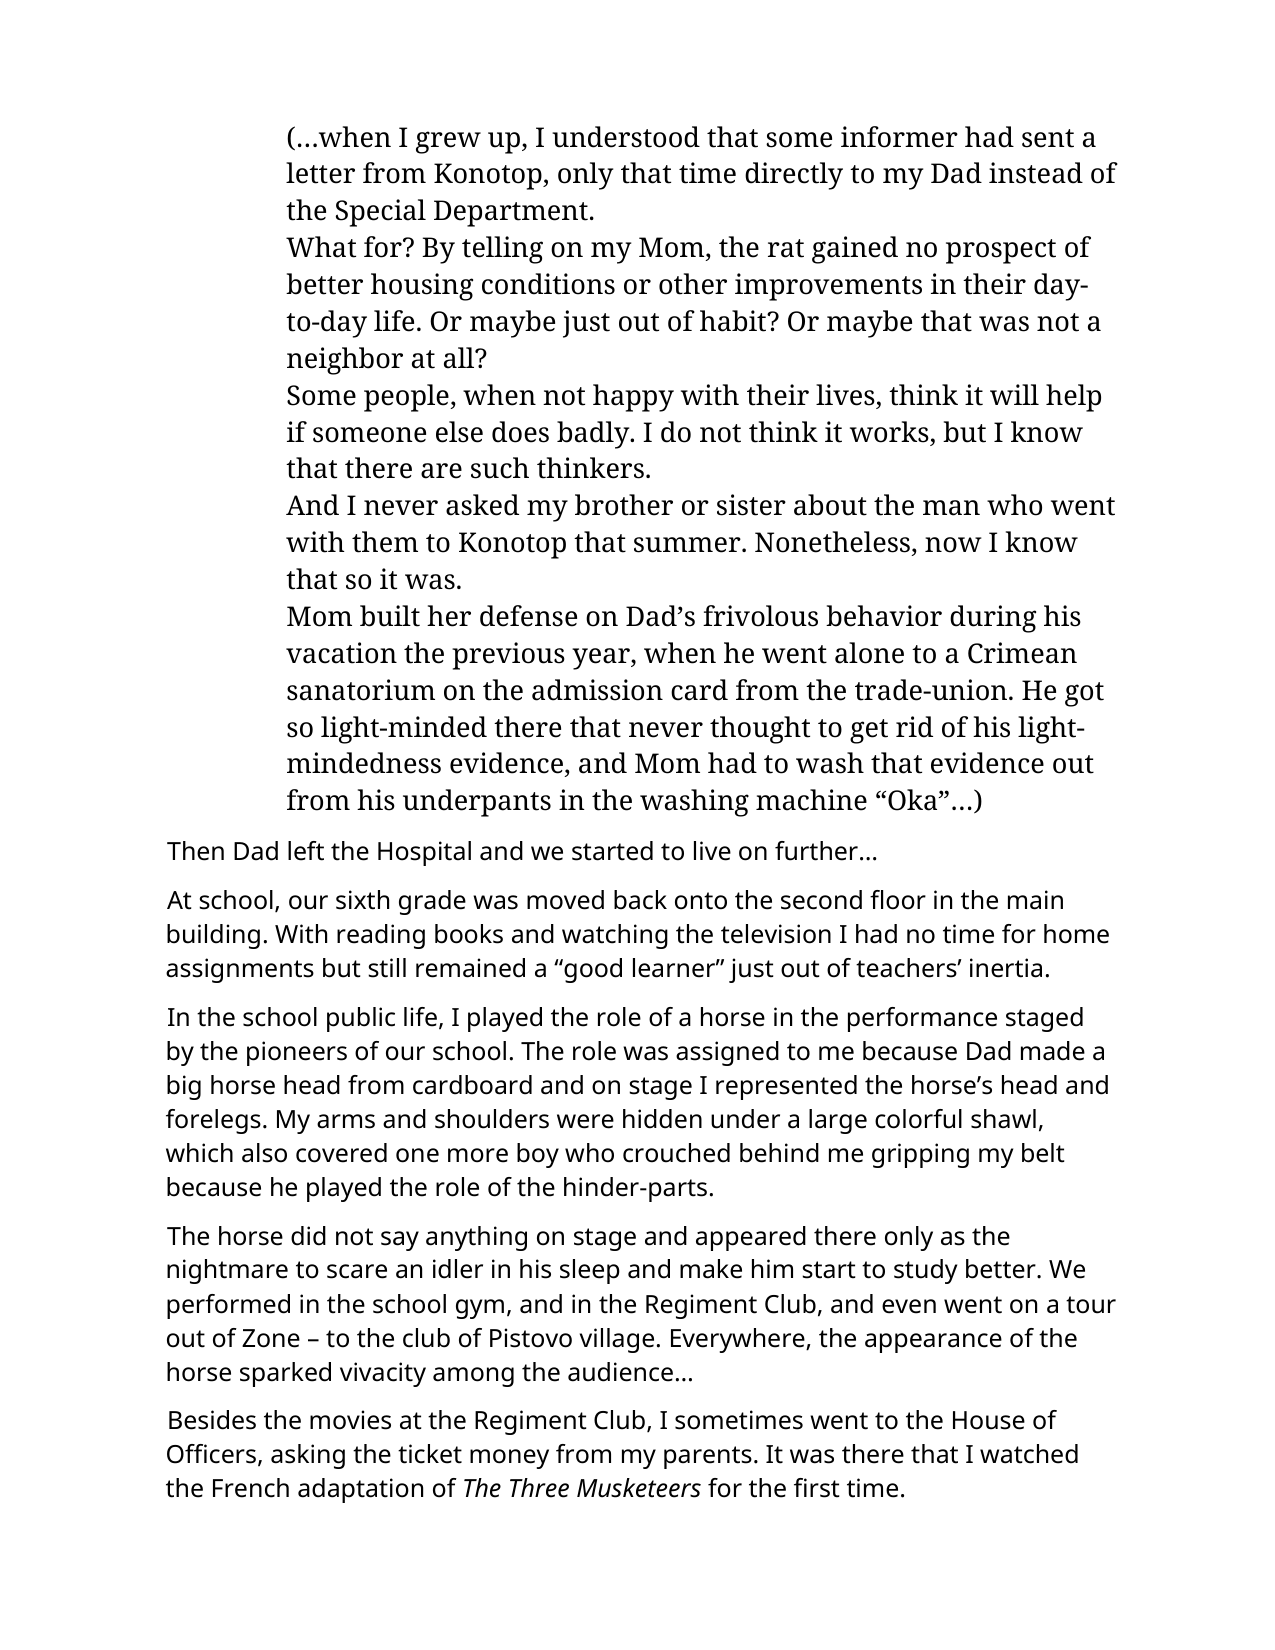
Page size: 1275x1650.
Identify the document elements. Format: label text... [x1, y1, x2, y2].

text The horse did not say anything on stage and appeared there only as the nightmare to scare an idler in his sleep and make him start to study better. We performed in the school gym, and in the Regiment Club, and even went on a tour out of Zone – to the club of Pistovo village. Everywhere, the appearance of the horse sparked vivacity among the audience… [165, 1218, 1118, 1388]
text Besides the movies at the Regiment Club, I sometimes went to the House of Officers, asking the ticket money from my parents. It was there that I watched the French adaptation of The Three Musketeers for the first time. [165, 1403, 1118, 1505]
list What for? By telling on my Mom, the rat gained no prospect of better housing conditions or other improvements in their day-to-day life. Or maybe just out of habit? Or maybe that was not a neighbor at all? [286, 229, 1118, 376]
list And I never asked my brother or sister about the man who went with them to Konotop that summer. Nonetheless, now I know that so it was. [286, 487, 1118, 597]
list (…when I grew up, I understood that some informer had sent a letter from Konotop, only that time directly to my Dad instead of the Special Department. [286, 118, 1118, 229]
text Then Dad left the Hospital and we started to live on further… [165, 834, 1118, 868]
list Some people, when not happy with their lives, think it will help if someone else does badly. I do not think it works, but I know that there are such thinkers. [286, 376, 1118, 487]
list Mom built her defense on Dad’s frivolous behavior during his vacation the previous year, when he went alone to a Crimean sanatorium on the admission card from the trade-union. He got so light-minded there that never thought to get rid of his light-mindedness evidence, and Mom had to wash that evidence out from his underpants in the washing machine “Oka”…) [286, 597, 1118, 819]
text In the school public life, I played the role of a horse in the performance staged by the pioneers of our school. The role was assigned to me because Dad made a big horse head from cardboard and on stage I represented the horse’s head and forelegs. My arms and shoulders were hidden under a large colorful shawl, which also covered one more boy who crouched behind me gripping my belt because he played the role of the hinder-parts. [165, 999, 1118, 1203]
text At school, our sixth grade was moved back onto the second floor in the main building. With reading books and watching the television I had no time for home assignments but still remained a “good learner” just out of teachers’ inertia. [165, 882, 1118, 984]
